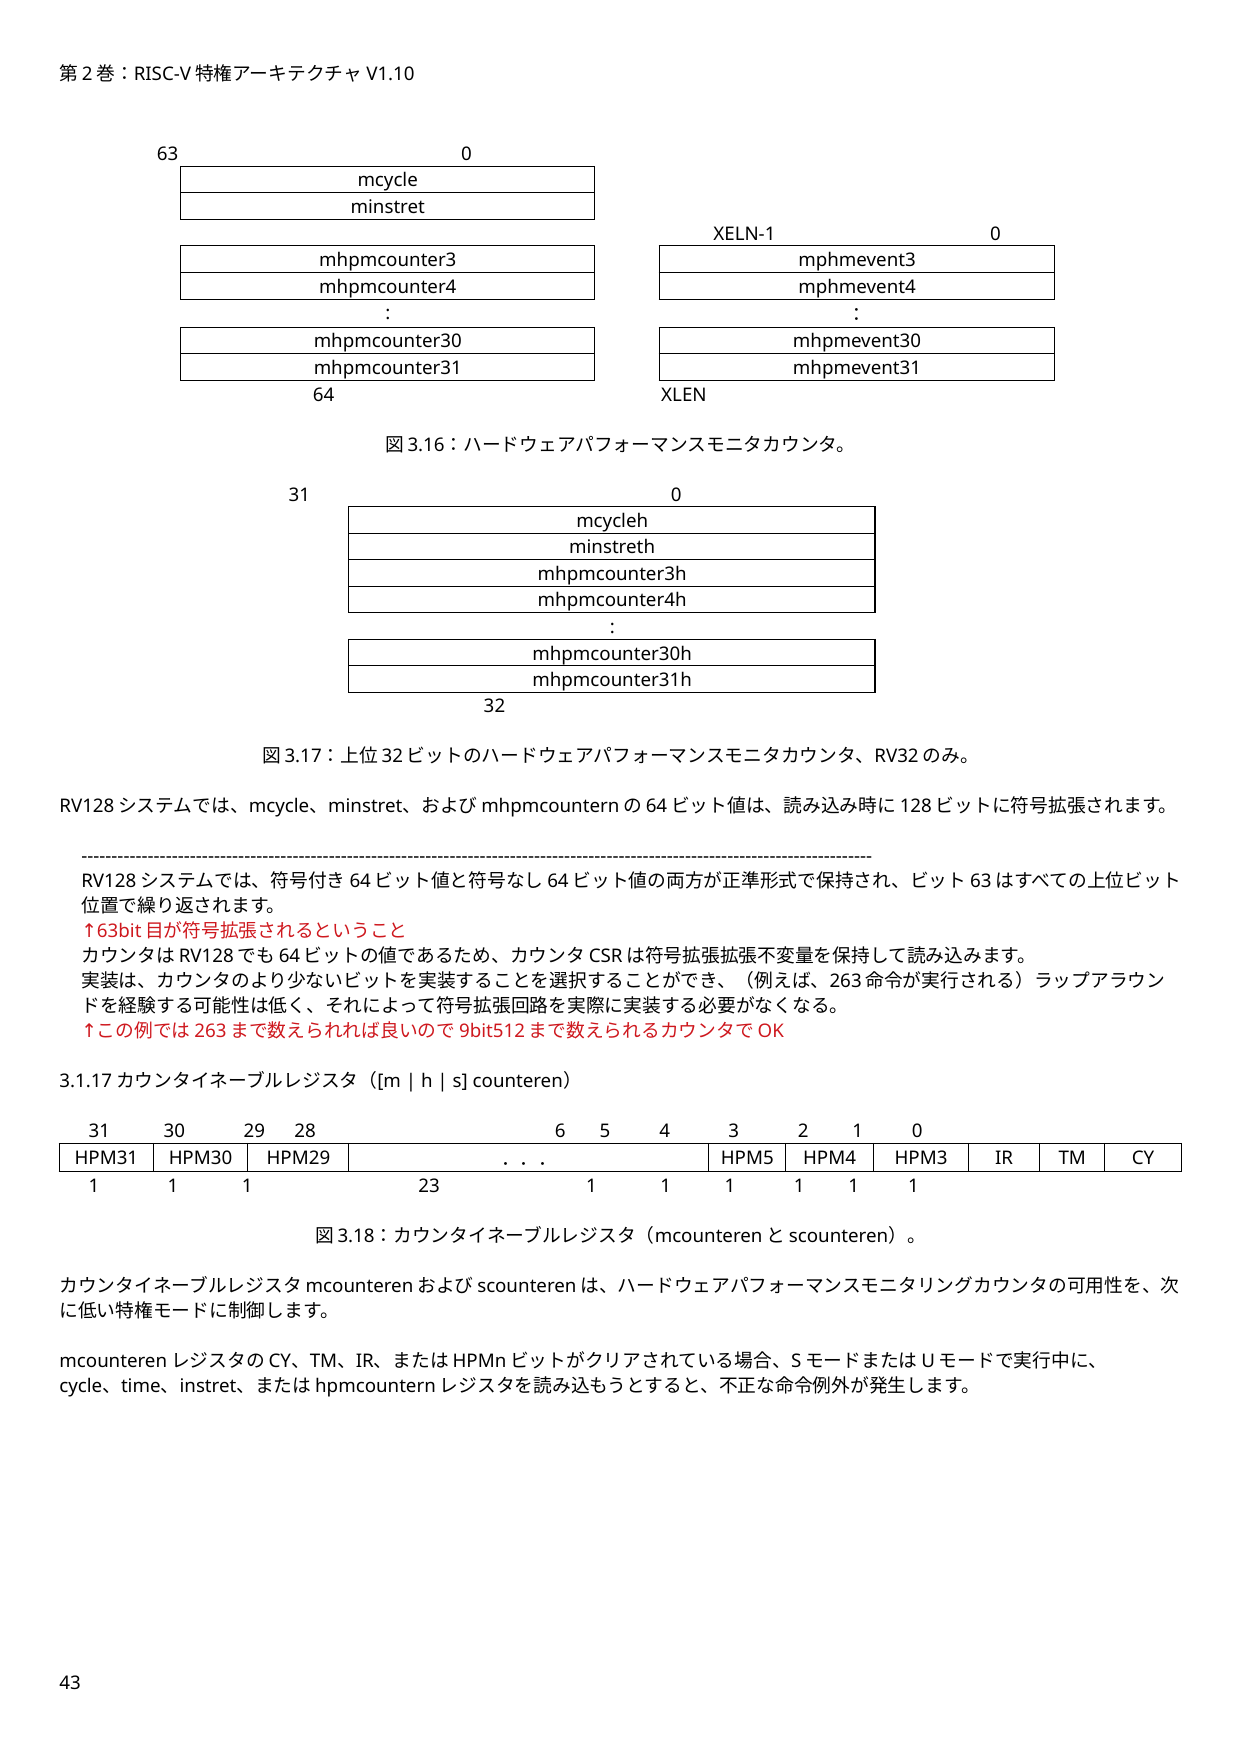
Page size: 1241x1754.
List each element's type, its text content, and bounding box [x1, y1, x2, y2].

text ↑この例では263まで数えられれば良いので9bit512まで数えられるカウンタでOK [81, 1018, 1181, 1043]
text 1 1 1 23 1 1 1 1 1 1 [59, 1172, 1181, 1197]
text カウンタはRV128でも64ビットの値であるため、カウンタCSRは符号拡張拡張不変量を保持して読み込みます。 [81, 943, 1181, 968]
table_cell mhpmcounter3 [181, 246, 594, 272]
table_cell [594, 219, 659, 245]
table_cell mhpmevent30 [660, 328, 1054, 353]
text 64 XLEN [59, 381, 1181, 406]
table_header CY [1105, 1144, 1181, 1171]
table_cell mhpmcounter31h [349, 666, 874, 692]
table_cell mphmevent4 [660, 273, 1054, 298]
table_header [595, 166, 659, 192]
text 3.1.17カウンタイネーブルレジスタ（[m | h | s] counteren） [59, 1068, 1181, 1093]
text 32 [59, 693, 1181, 718]
text 図3.18：カウンタイネーブルレジスタ（mcounterenとscounteren）。 [59, 1222, 1181, 1247]
table_header mcycleh [349, 507, 874, 532]
table_cell XELN-1 0 [659, 219, 1054, 245]
text RV128システムでは、符号付き64ビット値と符号なし64ビット値の両方が正準形式で保持され、ビット63はすべての上位ビット位置で繰り返されます。 [81, 868, 1181, 918]
text カウンタイネーブルレジスタmcounterenおよびscounterenは、ハードウェアパフォーマンスモニタリングカウンタの可用性を、次に低い特権モードに制御します。 [59, 1272, 1181, 1322]
text ↑63bit目が符号拡張されるということ [81, 918, 1181, 943]
table_cell ： [659, 300, 1054, 327]
text ----------------------------------------------------------------------------------------------------------------------------------- [81, 843, 1181, 868]
text 図3.17：上位32ビットのハードウェアパフォーマンスモニタカウンタ、RV32のみ。 [59, 743, 1181, 768]
table_cell mhpmevent31 [660, 354, 1054, 380]
text 31 0 [59, 481, 1181, 506]
table_header TM [1040, 1144, 1104, 1171]
table_cell [595, 353, 659, 380]
table_cell mphmevent3 [660, 246, 1054, 272]
table_cell [595, 327, 659, 353]
table_cell mhpmcounter3h [349, 560, 874, 586]
table_cell mhpmcounter30 [181, 328, 594, 353]
table_header HPM30 [154, 1144, 247, 1171]
table_cell : [181, 300, 594, 327]
table_cell [181, 220, 594, 245]
table_cell [659, 192, 1054, 219]
table_cell : [349, 613, 875, 639]
table_header IR [969, 1144, 1039, 1171]
table_cell mhpmcounter4h [349, 587, 874, 612]
text 図3.16：ハードウェアパフォーマンスモニタカウンタ。 [59, 431, 1181, 456]
table_cell [595, 192, 659, 219]
table_header HPM31 [60, 1144, 153, 1171]
text mcounterenレジスタのCY、TM、IR、またはHPMnビットがクリアされている場合、SモードまたはUモードで実行中に、cycle、time、instret、またはhpmcounternレジスタを読み込もうとすると、不正な命令例外が発生します。 [59, 1347, 1181, 1397]
table_cell [594, 299, 659, 327]
text 実装は、カウンタのより少ないビットを実装することを選択することができ、（例えば、263命令が実行される）ラップアラウンドを経験する可能性は低く、それによって符号拡張回路を実際に実装する必要がなくなる。 [81, 968, 1181, 1018]
table_cell mhpmcounter4 [181, 273, 594, 298]
table_header HPM5 [709, 1144, 785, 1171]
table_header HPM29 [248, 1144, 348, 1171]
table_cell [595, 272, 659, 298]
table_cell mhpmcounter30h [349, 640, 874, 665]
table_cell [595, 245, 659, 272]
text 63 0 [59, 141, 1181, 166]
table_header mcycle [181, 167, 594, 192]
table_cell minstreth [349, 534, 874, 559]
table_header HPM4 [786, 1144, 873, 1171]
text RV128システムでは、mcycle、minstret、およびmhpmcounternの64ビット値は、読み込み時に128ビットに符号拡張されます。 [59, 793, 1181, 818]
table_header ．．． [349, 1144, 708, 1171]
text 31 30 29 28 6 5 4 3 2 1 0 [59, 1118, 1181, 1143]
table_header [659, 166, 1054, 192]
table_header HPM3 [874, 1144, 968, 1171]
table_cell mhpmcounter31 [181, 354, 594, 380]
table_cell minstret [181, 193, 594, 219]
